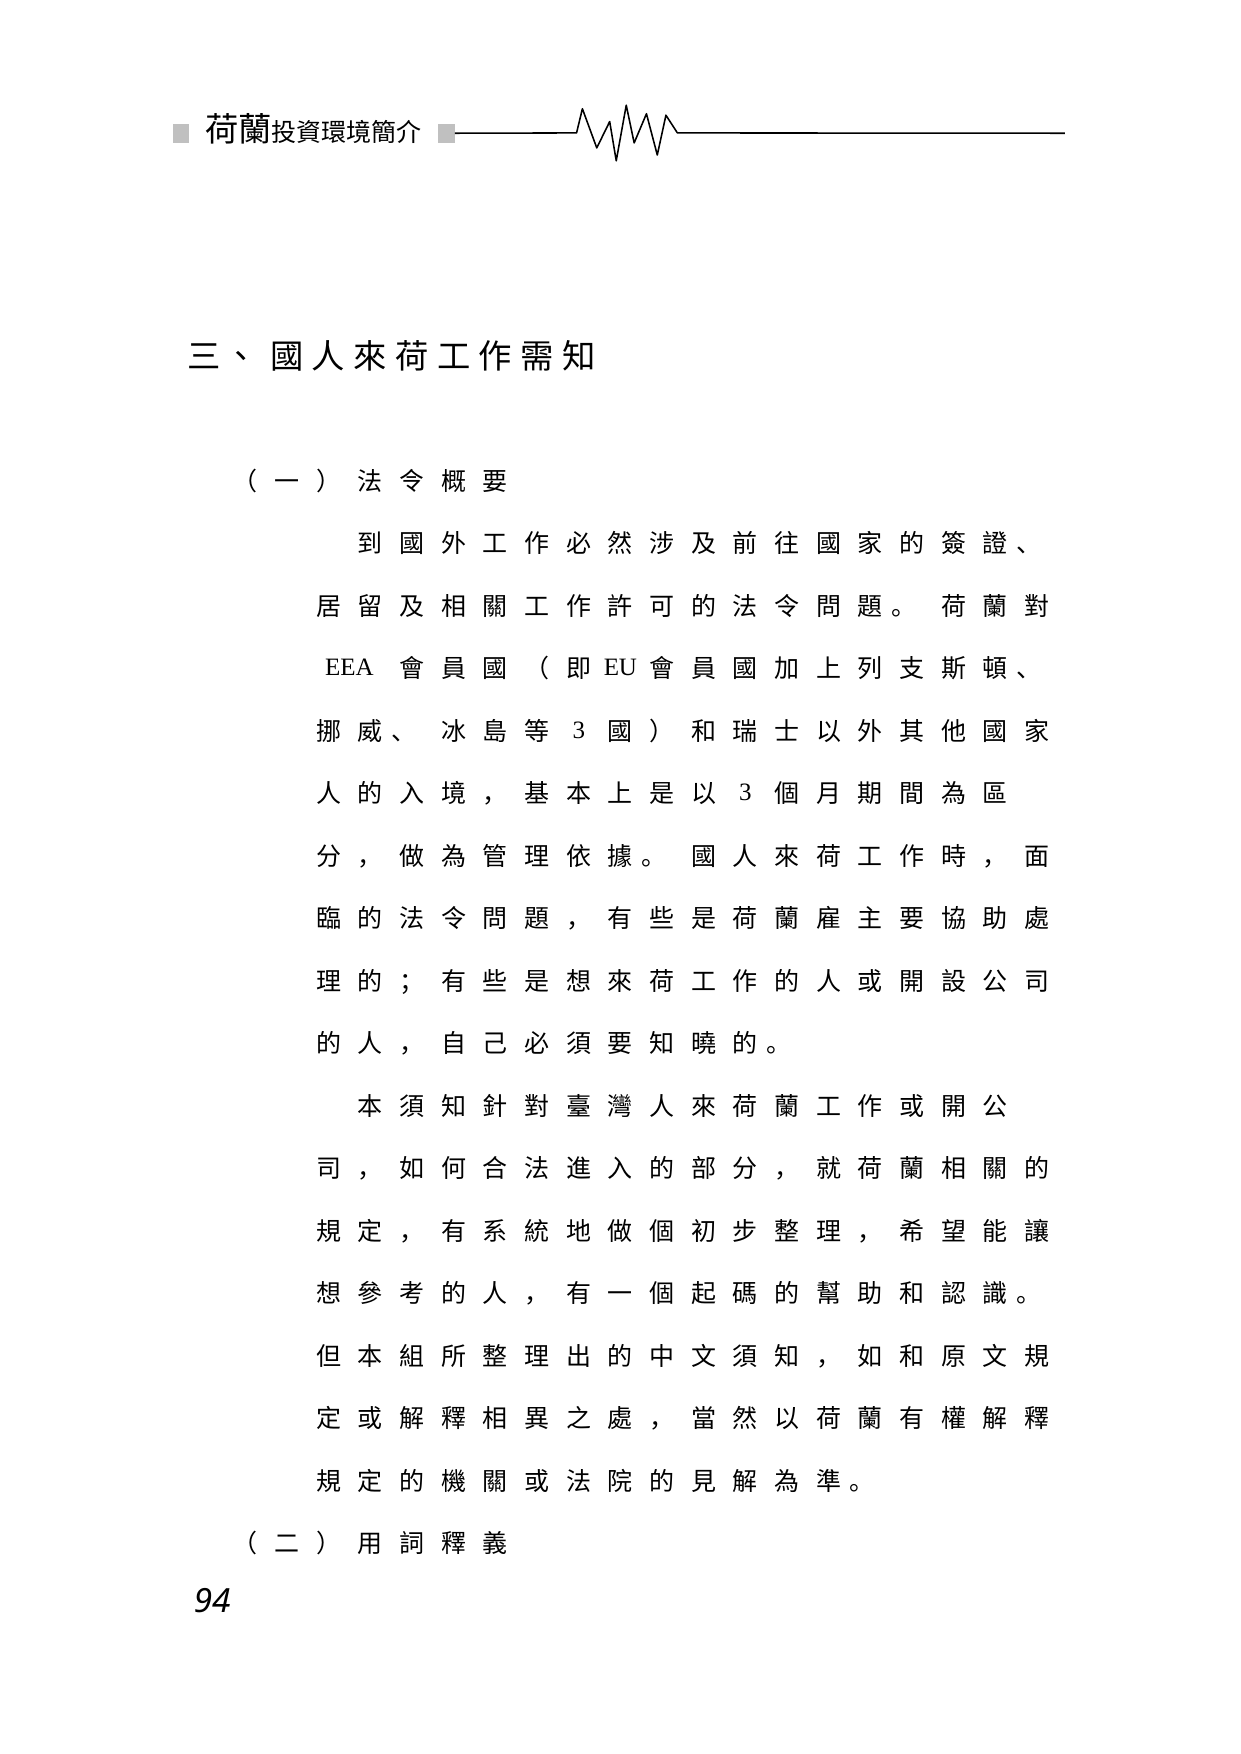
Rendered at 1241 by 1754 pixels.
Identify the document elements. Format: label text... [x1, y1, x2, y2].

text 三、國人來荷工作需知 [183, 313, 1058, 375]
text （一）法令概要 [207, 438, 1058, 500]
text 到國外工作必然涉及前往國家的簽證、居留及相關工作許可的法令問題。荷蘭對EEA會員國（即EU會員國加上列支斯頓、挪威、冰島等3國）和瑞士以外其他國家人的入境，基本上是以3個月期間為區分，做為管理依據。國人來荷工作時，面臨的法令問題，有些是荷蘭雇主要協助處理的；有些是想來荷工作的人或開設公司的人，自己必須要知曉的。 [281, 500, 1058, 1063]
text （二）用詞釋義 [207, 1500, 1058, 1563]
text 本須知針對臺灣人來荷蘭工作或開公司，如何合法進入的部分，就荷蘭相關的規定，有系統地做個初步整理，希望能讓想參考的人，有一個起碼的幫助和認識。但本組所整理出的中文須知，如和原文規定或解釋相異之處，當然以荷蘭有權解釋規定的機關或法院的見解為準。 [281, 1063, 1058, 1500]
